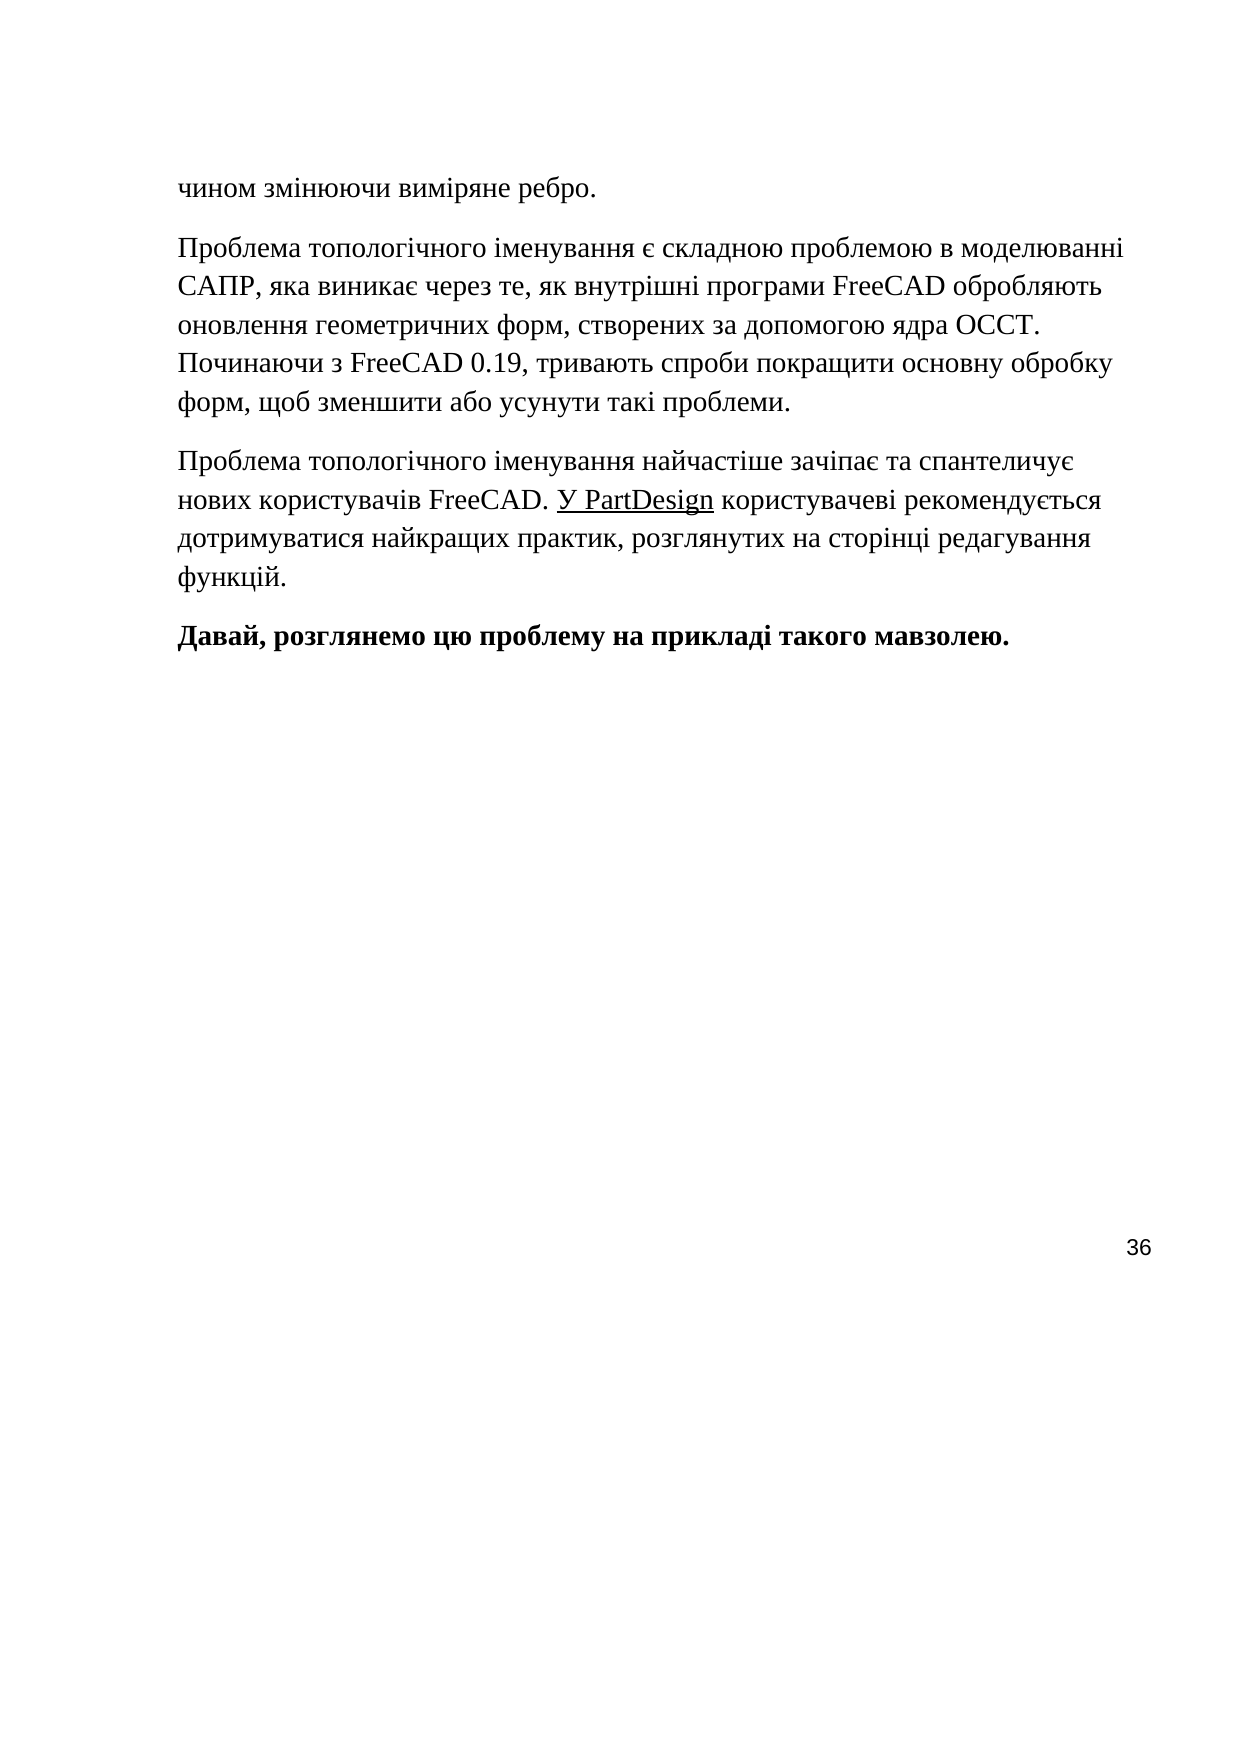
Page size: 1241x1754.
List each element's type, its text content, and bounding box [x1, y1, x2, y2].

text Проблема топологічного іменування найчастіше зачіпає та спантеличує нових користувачів FreeCAD. У PartDesign користувачеві рекомендується дотримуватися найкращих практик, розглянутих на сторінці редагування функцій. [177, 443, 1152, 593]
text Проблема топологічного іменування є складною проблемою в моделюванні САПР, яка виникає через те, як внутрішні програми FreeCAD обробляють оновлення геометричних форм, створених за допомогою ядра OCCT. Починаючи з FreeCAD 0.19, тривають спроби покращити основну обробку форм, щоб зменшити або усунути такі проблеми. [177, 230, 1152, 418]
text чином змінюючи виміряне ребро. [177, 171, 1152, 204]
text Давай, розглянемо цю проблему на прикладі такого мавзолею. [177, 618, 1152, 652]
